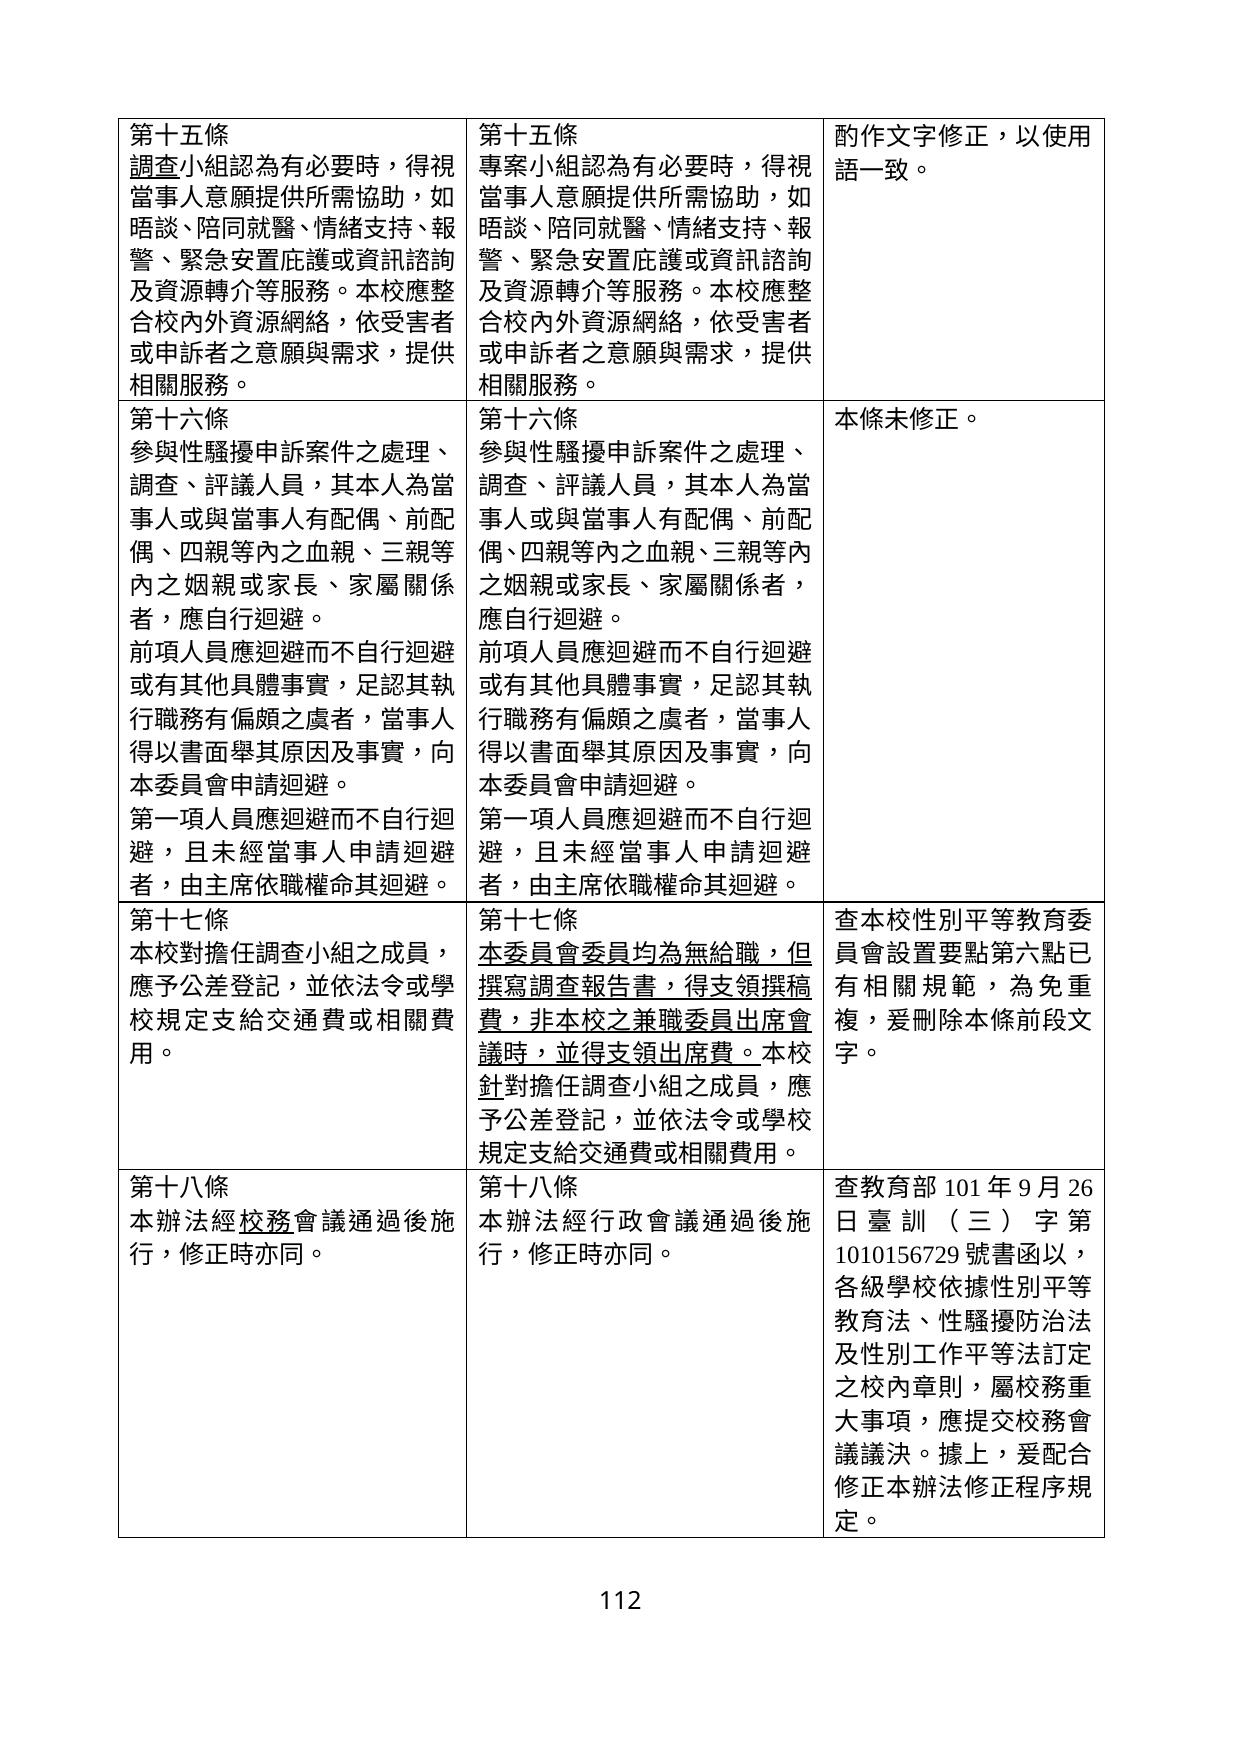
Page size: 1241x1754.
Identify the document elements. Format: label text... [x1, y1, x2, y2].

table_cell 第十五條 調查小組認為有必要時，得視當事人意願提供所需協助，如晤談、陪同就醫、情緒支持、報警、緊急安置庇護或資訊諮詢及資源轉介等服務。本校應整合校內外資源網絡，依受害者或申訴者之意願與需求，提供相關服務。 [119, 119, 466, 400]
table_cell 第十八條 本辦法經行政會議通過後施行，修正時亦同。 [467, 1170, 823, 1537]
table_cell 第十七條 本校對擔任調查小組之成員，應予公差登記，並依法令或學校規定支給交通費或相關費用。 [119, 903, 466, 1169]
table_cell 第十五條 專案小組認為有必要時，得視當事人意願提供所需協助，如晤談、陪同就醫、情緒支持、報警、緊急安置庇護或資訊諮詢及資源轉介等服務。本校應整合校內外資源網絡，依受害者或申訴者之意願與需求，提供相關服務。 [467, 119, 823, 400]
table_cell 第十八條 本辦法經校務會議通過後施行，修正時亦同。 [119, 1170, 466, 1537]
table_cell 酌作文字修正，以使用語一致。 [824, 119, 1104, 400]
table_cell 查教育部101年9月26日臺訓（三）字第1010156729號書函以，各級學校依據性別平等教育法、性騷擾防治法及性別工作平等法訂定之校內章則，屬校務重大事項，應提交校務會議議決。據上，爰配合修正本辦法修正程序規定。 [824, 1170, 1104, 1537]
table_cell 第十六條 參與性騷擾申訴案件之處理、調查、評議人員，其本人為當事人或與當事人有配偶、前配偶、四親等內之血親、三親等內之姻親或家長、家屬關係者，應自行迴避。 前項人員應迴避而不自行迴避或有其他具體事實，足認其執行職務有偏頗之虞者，當事人得以書面舉其原因及事實，向本委員會申請迴避。 第一項人員應迴避而不自行迴避，且未經當事人申請迴避者，由主席依職權命其迴避。 [467, 401, 823, 901]
table_cell 第十六條 參與性騷擾申訴案件之處理、調查、評議人員，其本人為當事人或與當事人有配偶、前配偶、四親等內之血親、三親等內之姻親或家長、家屬關係者，應自行迴避。 前項人員應迴避而不自行迴避或有其他具體事實，足認其執行職務有偏頗之虞者，當事人得以書面舉其原因及事實，向本委員會申請迴避。 第一項人員應迴避而不自行迴避，且未經當事人申請迴避者，由主席依職權命其迴避。 [119, 401, 466, 901]
table_cell 本條未修正。 [824, 401, 1104, 901]
table_cell 第十七條 本委員會委員均為無給職，但撰寫調查報告書，得支領撰稿費，非本校之兼職委員出席會議時，並得支領出席費。本校針對擔任調查小組之成員，應予公差登記，並依法令或學校規定支給交通費或相關費用。 [467, 903, 823, 1169]
table_cell 查本校性別平等教育委員會設置要點第六點已有相關規範，為免重複，爰刪除本條前段文字。 [824, 903, 1104, 1169]
